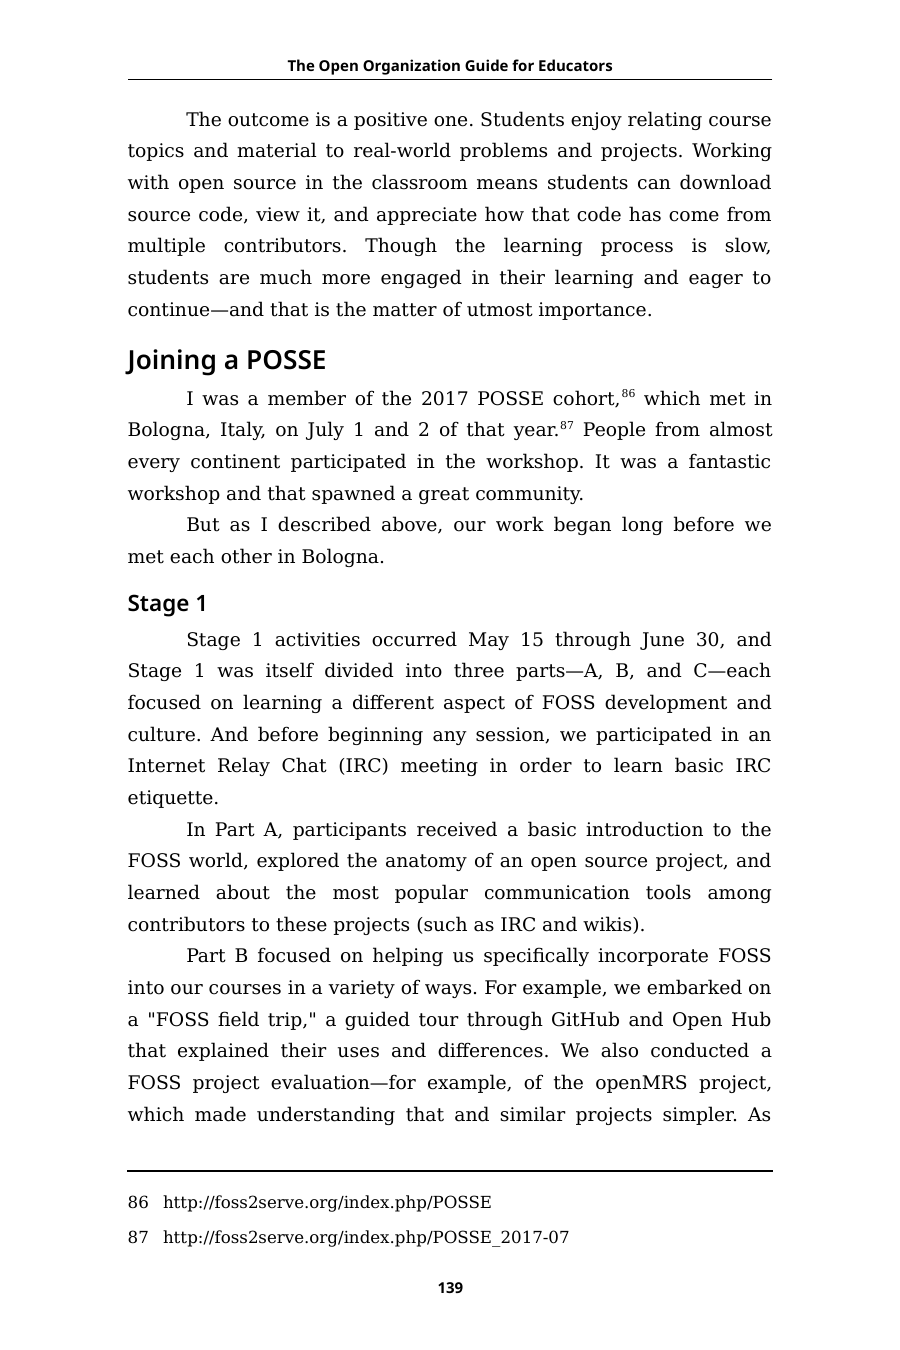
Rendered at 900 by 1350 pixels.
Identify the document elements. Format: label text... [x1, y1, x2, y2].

text In Part A, participants received a basic introduction to the FOSS world, explored the anatomy of an open source project, and learned about the most popular communication tools among contributors to these projects (such as IRC and wikis). [127, 819, 772, 936]
subtitle Stage 1 [127, 590, 772, 616]
text Stage 1 activities occurred May 15 through June 30, and Stage 1 was itself divided into three parts—A, B, and C—each focused on learning a different aspect of FOSS development and culture. And before beginning any session, we participated in an Internet Relay Chat (IRC) meeting in order to learn basic IRC etiquette. [127, 629, 772, 809]
text http://foss2serve.org/index.php/POSSE [127, 1193, 772, 1213]
text http://foss2serve.org/index.php/POSSE_2017-07 [127, 1228, 772, 1247]
text But as I described above, our work began long before we met each other in Bologna. [127, 514, 772, 568]
text Part B focused on helping us specifically incorporate FOSS into our courses in a variety of ways. For example, we embarked on a "FOSS field trip," a guided tour through GitHub and Open Hub that explained their uses and differences. We also conducted a FOSS project evaluation—for example, of the openMRS project, which made understanding that and similar projects simpler. As [127, 945, 772, 1126]
text The outcome is a positive one. Students enjoy relating course topics and material to real-world problems and projects. Working with open source in the classroom means students can download source code, view it, and appreciate how that code has come from multiple contributors. Though the learning process is slow, students are much more engaged in their learning and eager to continue—and that is the matter of utmost importance. [127, 109, 772, 321]
text I was a member of the 2017 POSSE cohort, which met in Bologna, Italy, on July 1 and 2 of that year. People from almost every continent participated in the workshop. It was a fantastic workshop and that spawned a great community. [127, 388, 772, 505]
subtitle Joining a POSSE [127, 345, 772, 375]
